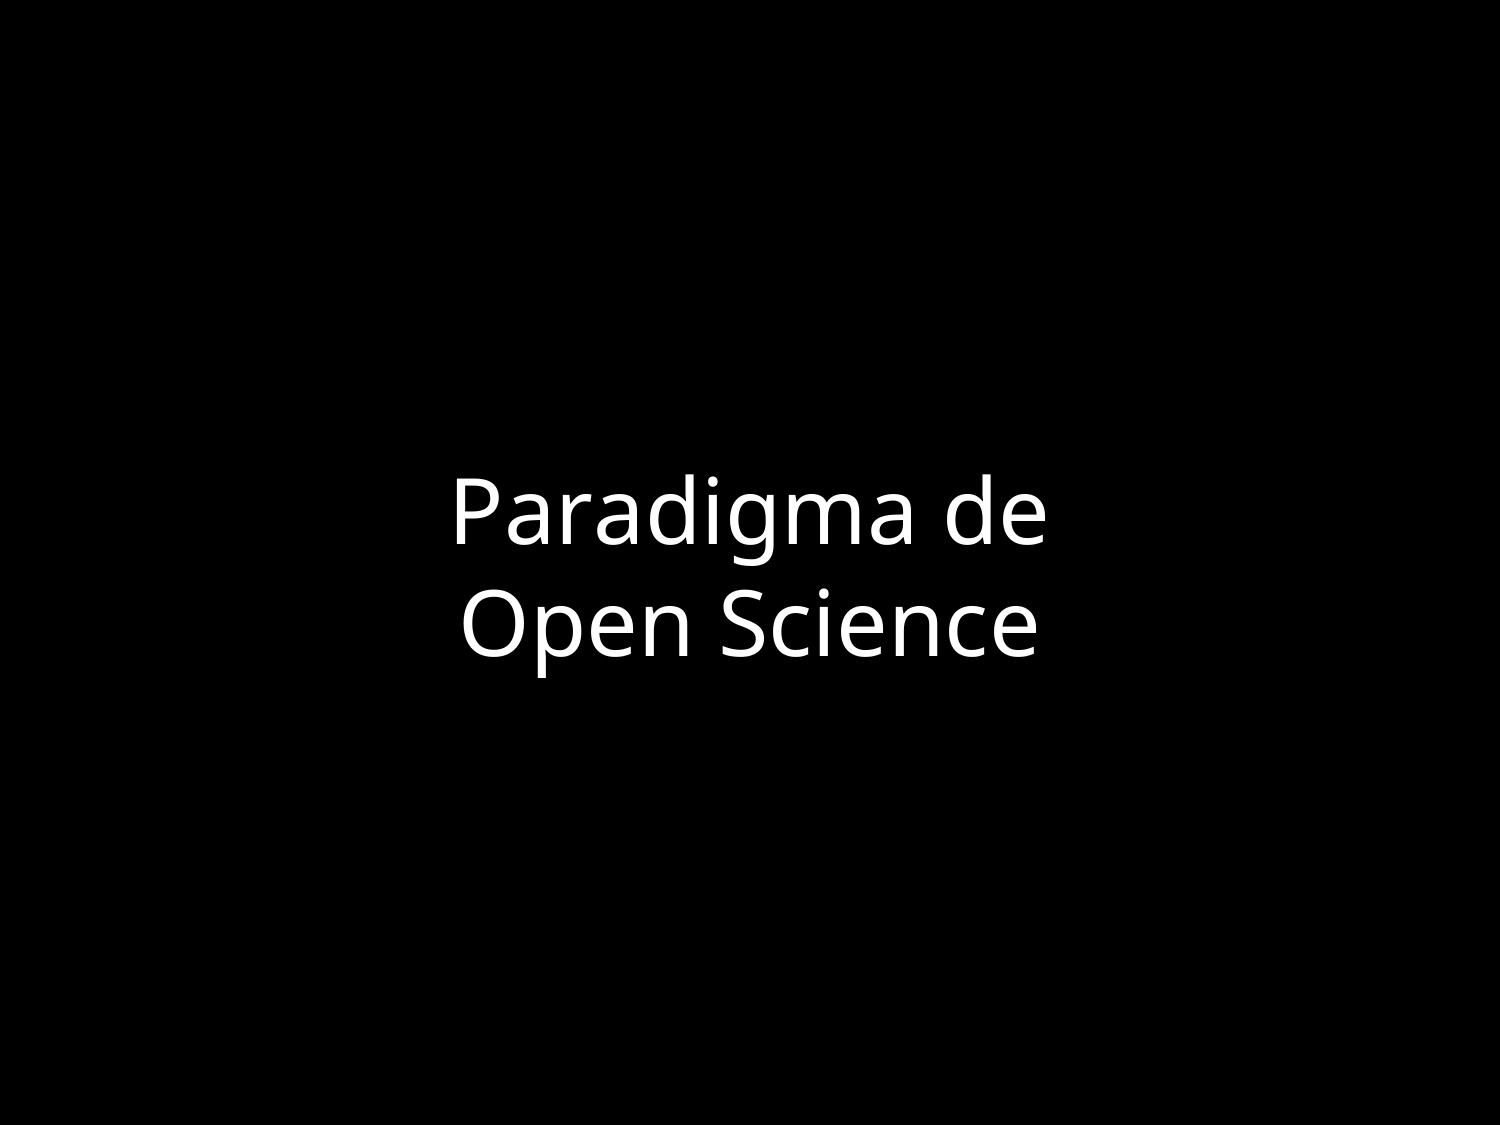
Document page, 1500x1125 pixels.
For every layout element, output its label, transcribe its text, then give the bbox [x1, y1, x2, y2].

subtitle Paradigma de Open Science [109, 112, 1391, 1013]
